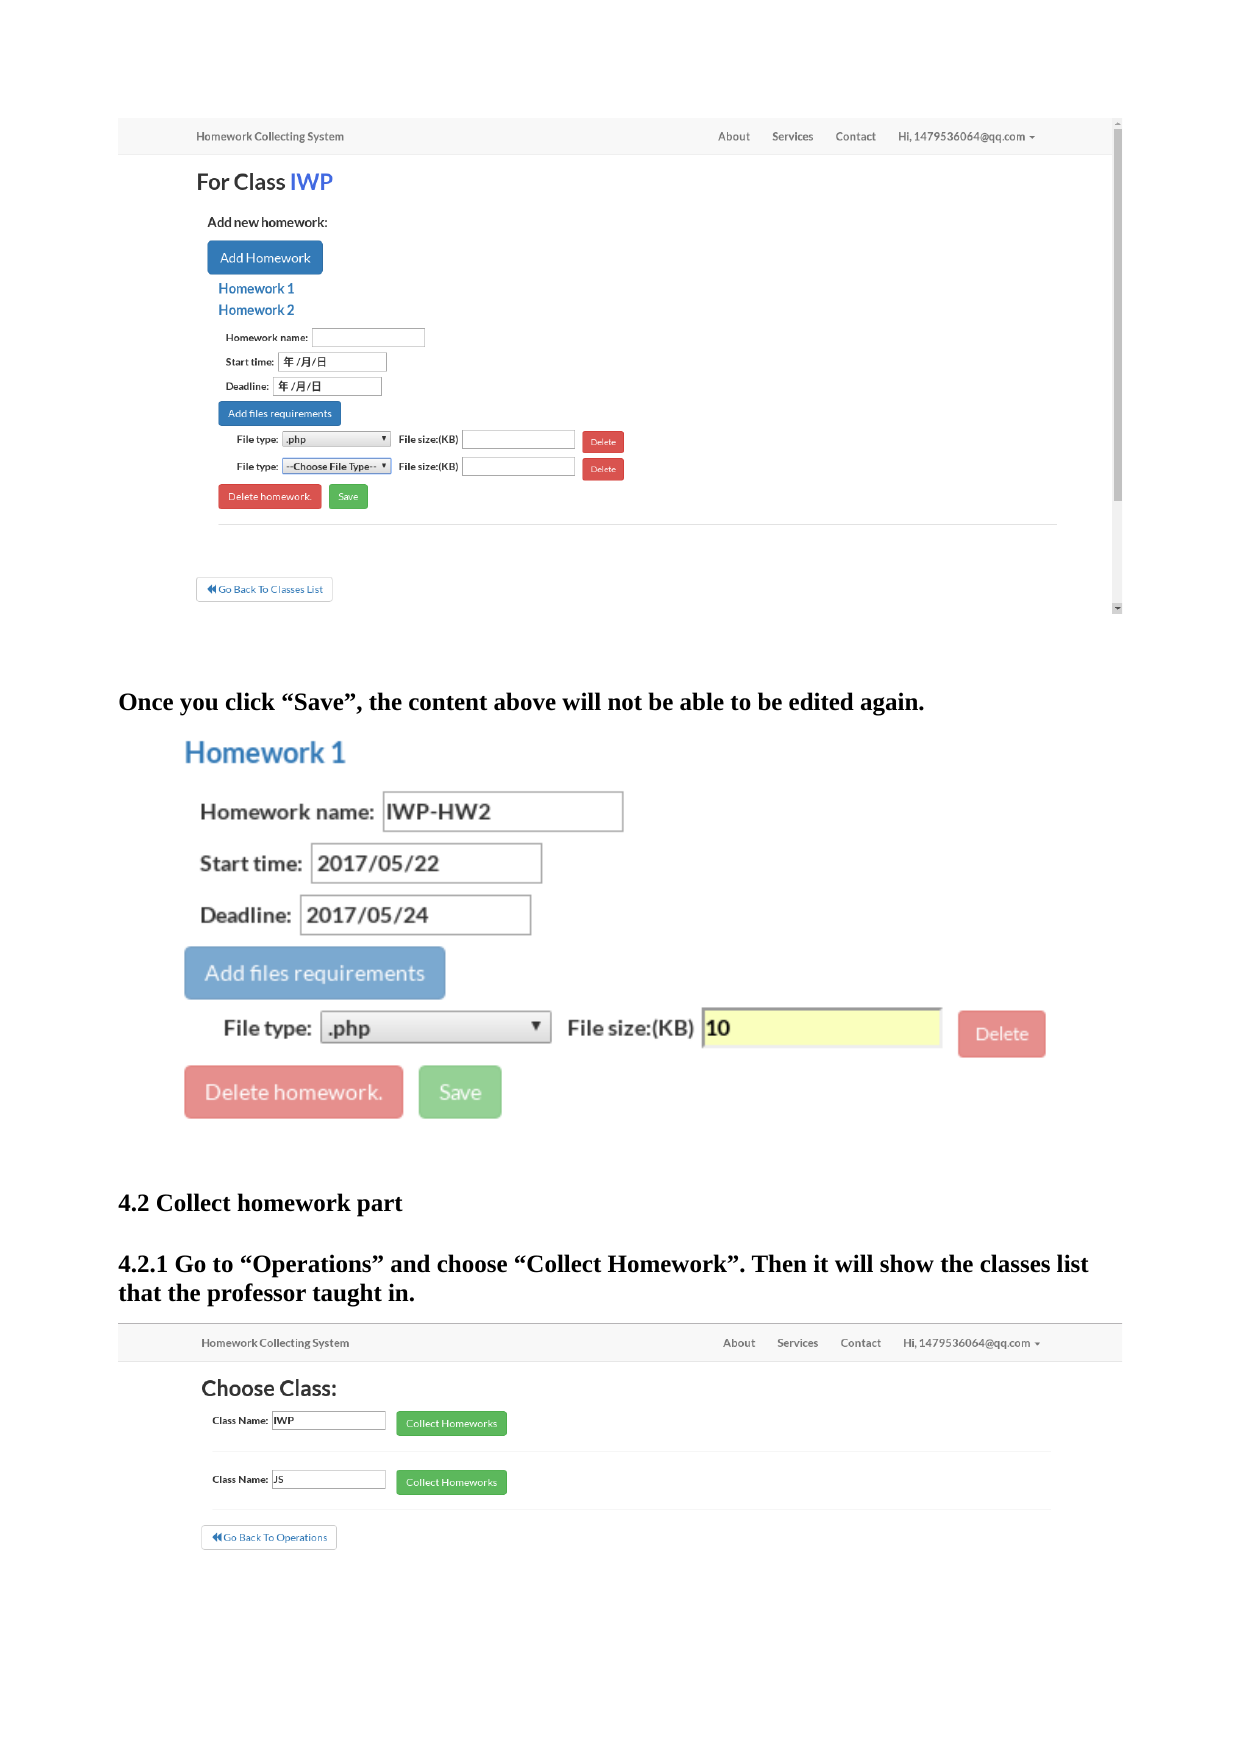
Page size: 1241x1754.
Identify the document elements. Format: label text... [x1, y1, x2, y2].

picture [144, 732, 1096, 1144]
text 4.2.1 Go to “Operations” and choose “Collect Homework”. Then it will show the classes list that the professor taught in. [118, 1249, 1122, 1307]
text 4.2 Collect homework part [118, 1188, 1122, 1217]
picture [118, 1323, 1123, 1585]
text Once you click “Save”, the content above will not be able to be edited again. [118, 687, 1122, 716]
picture [118, 118, 1123, 614]
